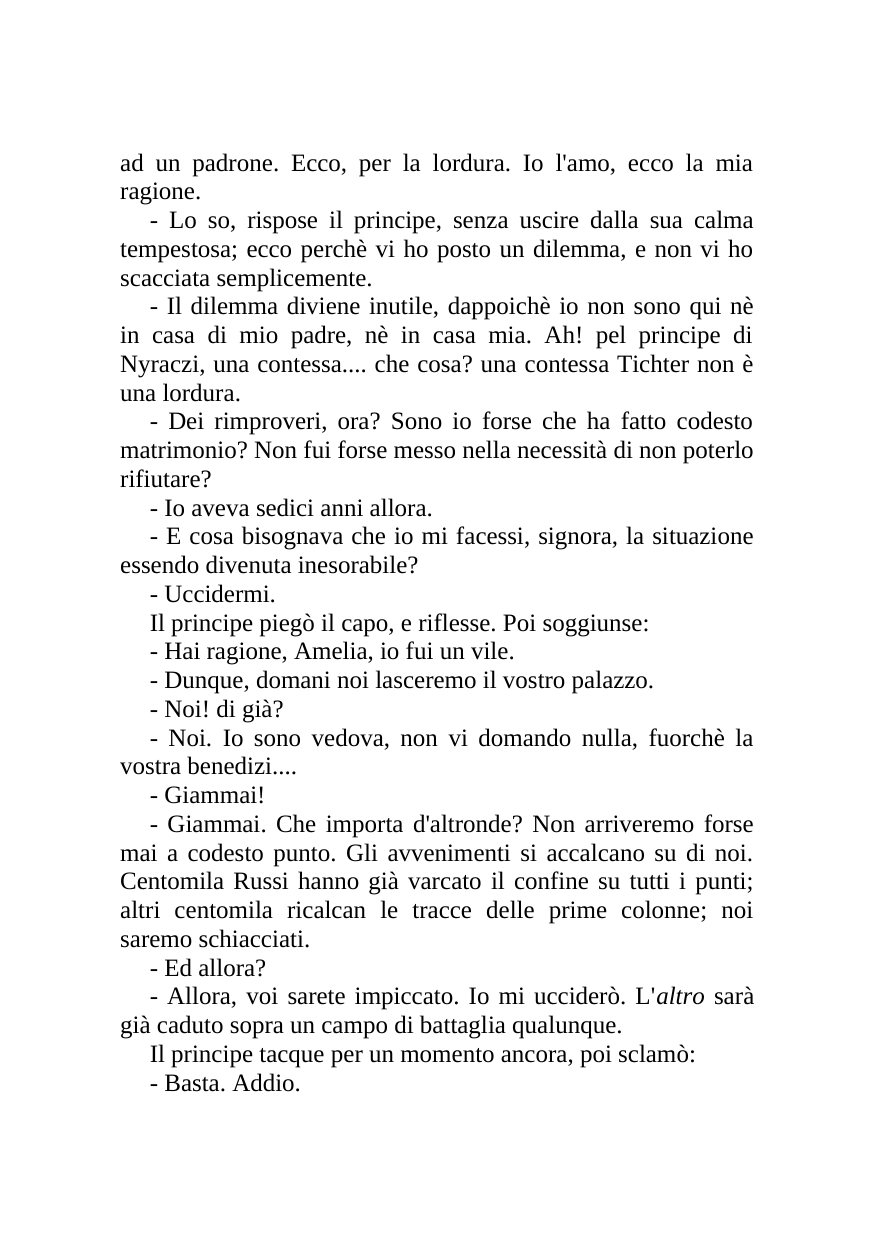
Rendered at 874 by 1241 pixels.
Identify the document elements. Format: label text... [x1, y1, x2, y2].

text - Uccidermi. [120, 579, 754, 608]
text - Giammai! [120, 780, 754, 809]
text - Basta. Addio. [120, 1068, 754, 1096]
text ad un padrone. Ecco, per la lordura. Io l'amo, ecco la mia ragione. [120, 148, 754, 205]
text - Dunque, domani noi lasceremo il vostro palazzo. [120, 665, 754, 694]
text - Dei rimproveri, ora? Sono io forse che ha fatto codesto matrimonio? Non fui forse messo nella necessità di non poterlo rifiutare? [120, 406, 754, 493]
text - E cosa bisognava che io mi facessi, signora, la situazione essendo divenuta inesorabile? [120, 521, 754, 579]
text - Ed allora? [120, 953, 754, 981]
text - Allora, voi sarete impiccato. Io mi ucciderò. L'altro sarà già caduto sopra un campo di battaglia qualunque. [120, 981, 754, 1039]
text - Io aveva sedici anni allora. [120, 493, 754, 521]
text Il principe piegò il capo, e riflesse. Poi soggiunse: [120, 608, 754, 636]
text - Giammai. Che importa d'altronde? Non arriveremo forse mai a codesto punto. Gli avvenimenti si accalcano su di noi. Centomila Russi hanno già varcato il confine su tutti i punti; altri centomila ricalcan le tracce delle prime colonne; noi saremo schiacciati. [120, 809, 754, 953]
text - Lo so, rispose il principe, senza uscire dalla sua calma tempestosa; ecco perchè vi ho posto un dilemma, e non vi ho scacciata semplicemente. [120, 205, 754, 291]
text - Noi! di già? [120, 694, 754, 723]
text - Il dilemma diviene inutile, dappoichè io non sono qui nè in casa di mio padre, nè in casa mia. Ah! pel principe di Nyraczi, una contessa.... che cosa? una contessa Tichter non è una lordura. [120, 291, 754, 406]
text - Noi. Io sono vedova, non vi domando nulla, fuorchè la vostra benedizi.... [120, 723, 754, 780]
text - Hai ragione, Amelia, io fui un vile. [120, 636, 754, 665]
text Il principe tacque per un momento ancora, poi sclamò: [120, 1039, 754, 1068]
